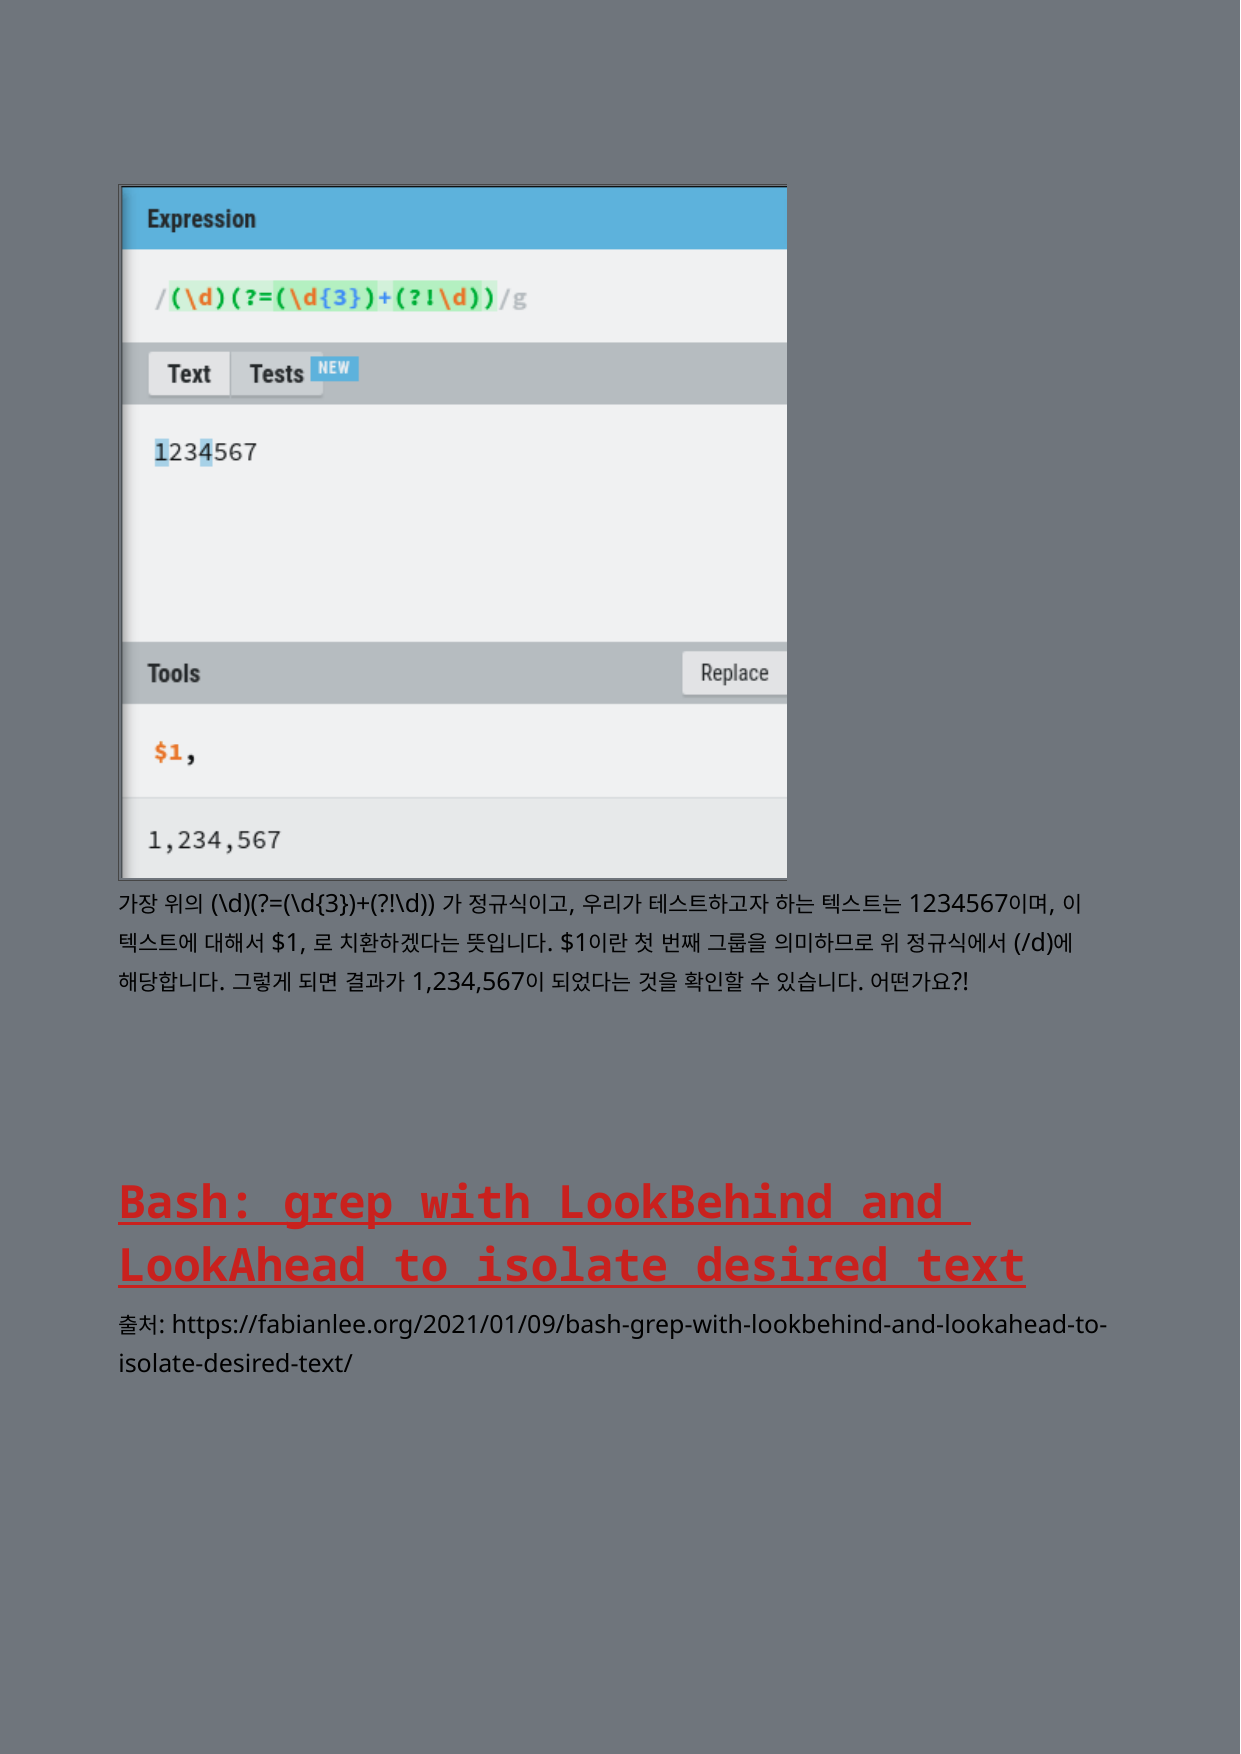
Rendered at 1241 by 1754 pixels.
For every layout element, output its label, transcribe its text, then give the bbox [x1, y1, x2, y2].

picture [121, 186, 787, 878]
text 가장 위의 (\d)(?=(\d{3})+(?!\d)) 가 정규식이고, 우리가 테스트하고자 하는 텍스트는 1234567이며, 이 텍스트에 대해서 $1, 로 치환하겠다는 뜻입니다. $1이란 첫 번째 그룹을 의미하므로 위 정규식에서 (/d)에 해당합니다. 그렇게 되면 결과가 1,234,567이 되었다는 것을 확인할 수 있습니다. 어떤가요?! [118, 886, 1122, 998]
text 출처: https://fabianlee.org/2021/01/09/bash-grep-with-lookbehind-and-lookahead-to-isolate-desired-text/ [118, 1307, 1122, 1419]
subtitle Bash: grep with LookBehind and LookAhead to isolate desired text [118, 1169, 1122, 1294]
